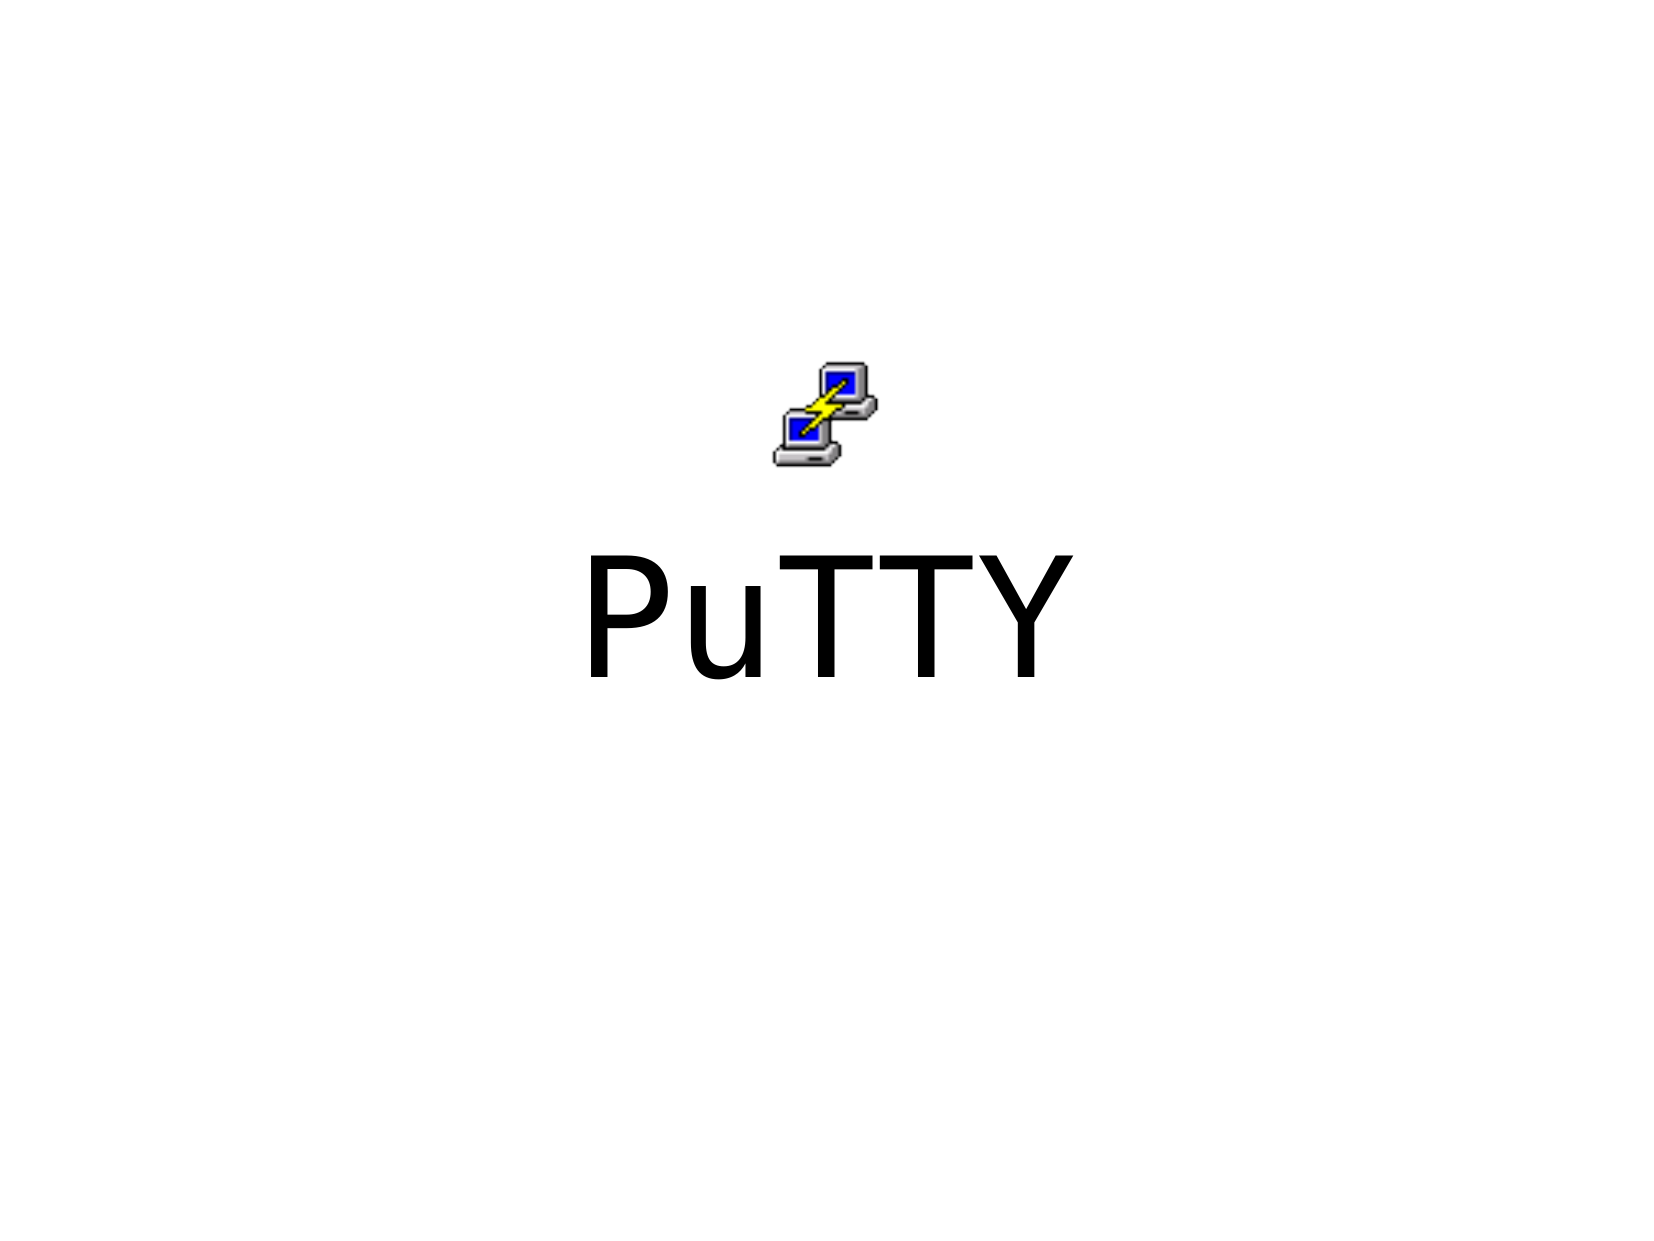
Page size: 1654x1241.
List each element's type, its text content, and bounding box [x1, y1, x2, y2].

title PuTTY [82, 523, 1571, 718]
picture [767, 343, 886, 488]
